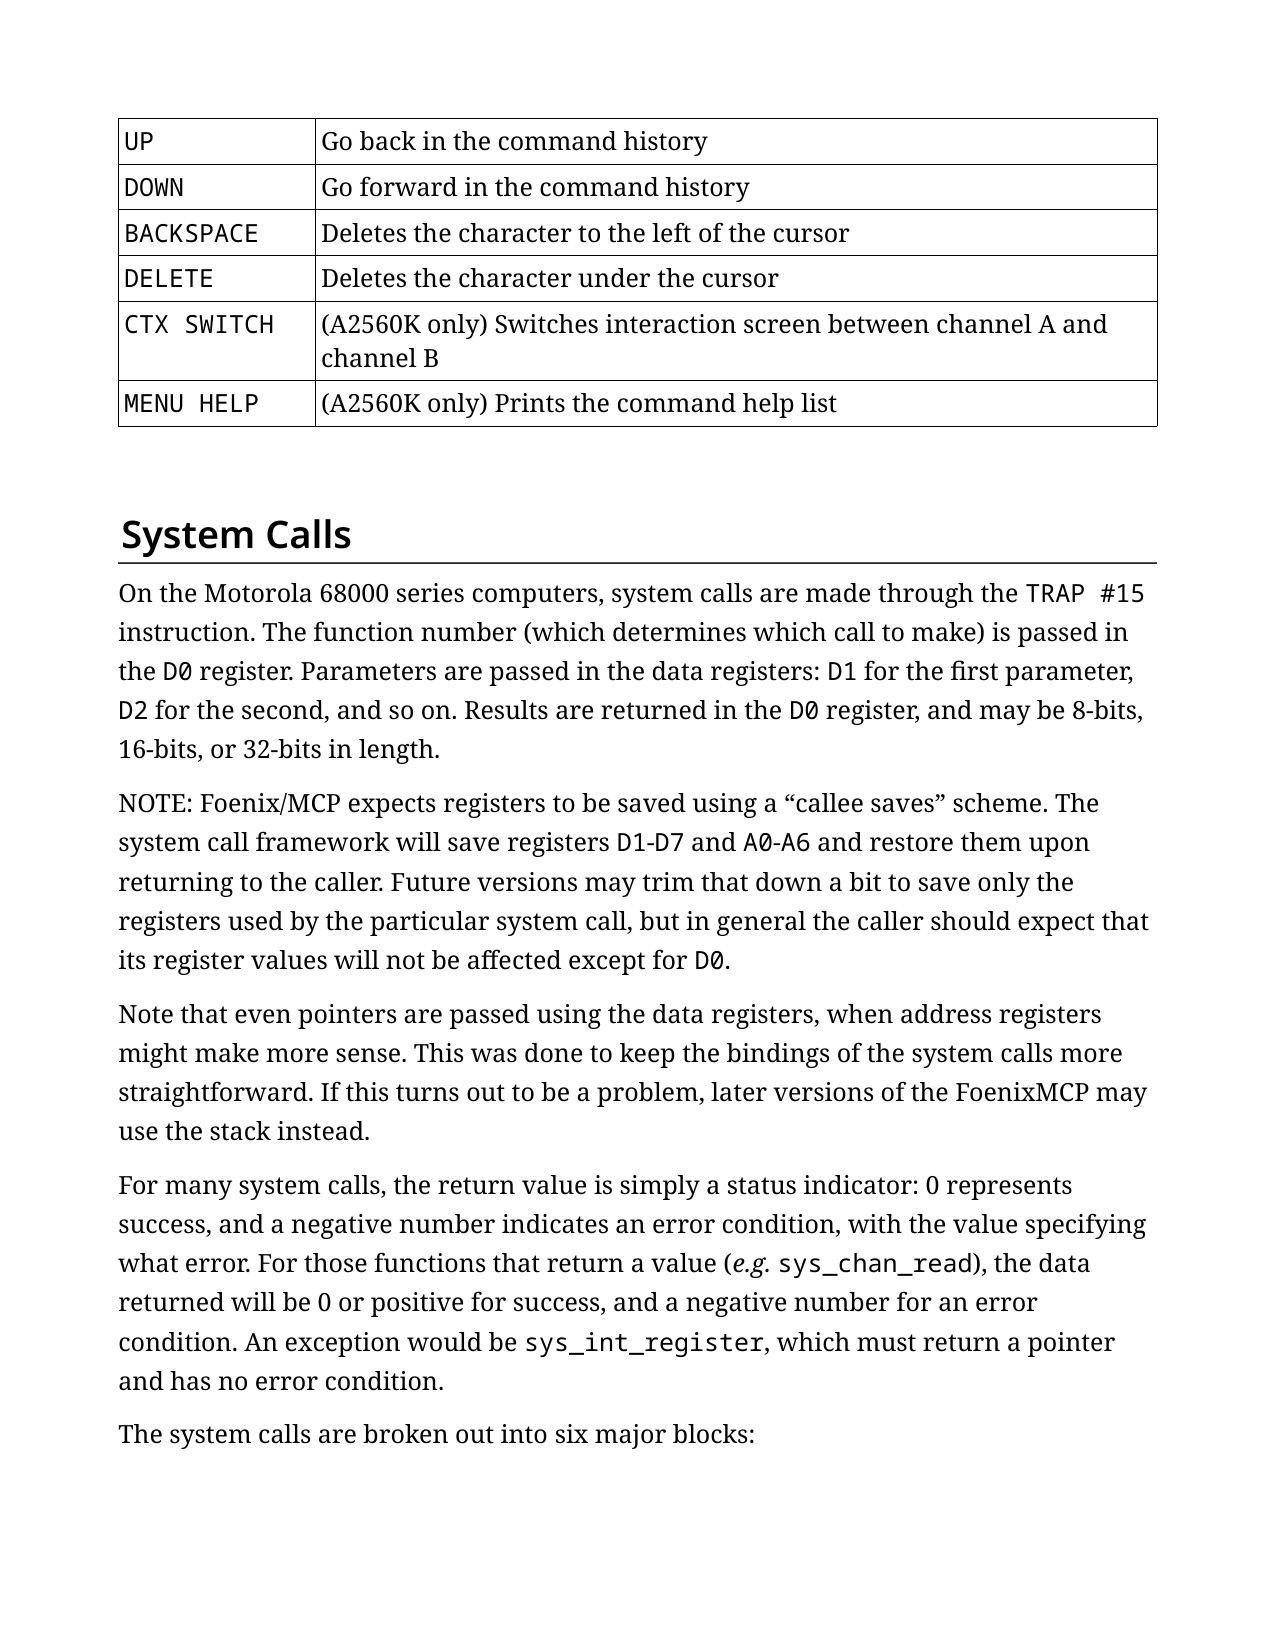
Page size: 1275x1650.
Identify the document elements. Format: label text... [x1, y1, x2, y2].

table_cell (A2560K only) Prints the command help list [316, 381, 1157, 426]
table_cell BACKSPACE [119, 210, 315, 255]
table_cell Deletes the character to the left of the cursor [316, 210, 1157, 255]
table_cell DOWN [119, 165, 315, 209]
table_cell (A2560K only) Switches interaction screen between channel A and channel B [316, 302, 1157, 380]
text For many system calls, the return value is simply a status indicator: 0 represents success, and a negative number indicates an error condition, with the value specifying what error. For those functions that return a value (e.g. sys_chan_read), the data returned will be 0 or positive for success, and a negative number for an error condition. An exception would be sys_int_register, which must return a pointer and has no error condition. [118, 1167, 1157, 1397]
text NOTE: Foenix/MCP expects registers to be saved using a “callee saves” scheme. The system call framework will save registers D1-D7 and A0-A6 and restore them upon returning to the caller. Future versions may trim that down a bit to save only the registers used by the particular system call, but in general the caller should expect that its register values will not be affected except for D0. [118, 786, 1157, 977]
table_cell Go back in the command history [316, 119, 1157, 164]
table_cell Deletes the character under the cursor [316, 256, 1157, 301]
text On the Motorola 68000 series computers, system calls are made through the TRAP #15 instruction. The function number (which determines which call to make) is passed in the D0 register. Parameters are passed in the data registers: D1 for the first parameter, D2 for the second, and so on. Results are returned in the D0 register, and may be 8-bits, 16-bits, or 32-bits in length. [118, 575, 1157, 766]
text The system calls are broken out into six major blocks: [118, 1417, 1157, 1451]
table_cell MENU HELP [119, 381, 315, 426]
table_cell Go forward in the command history [316, 165, 1157, 209]
table_cell DELETE [119, 256, 315, 301]
subtitle System Calls [118, 505, 1157, 562]
table_cell CTX SWITCH [119, 302, 315, 380]
table_cell UP [119, 119, 315, 164]
text Note that even pointers are passed using the data registers, when address registers might make more sense. This was done to keep the bindings of the system calls more straightforward. If this turns out to be a problem, later versions of the FoenixMCP may use the stack instead. [118, 996, 1157, 1148]
